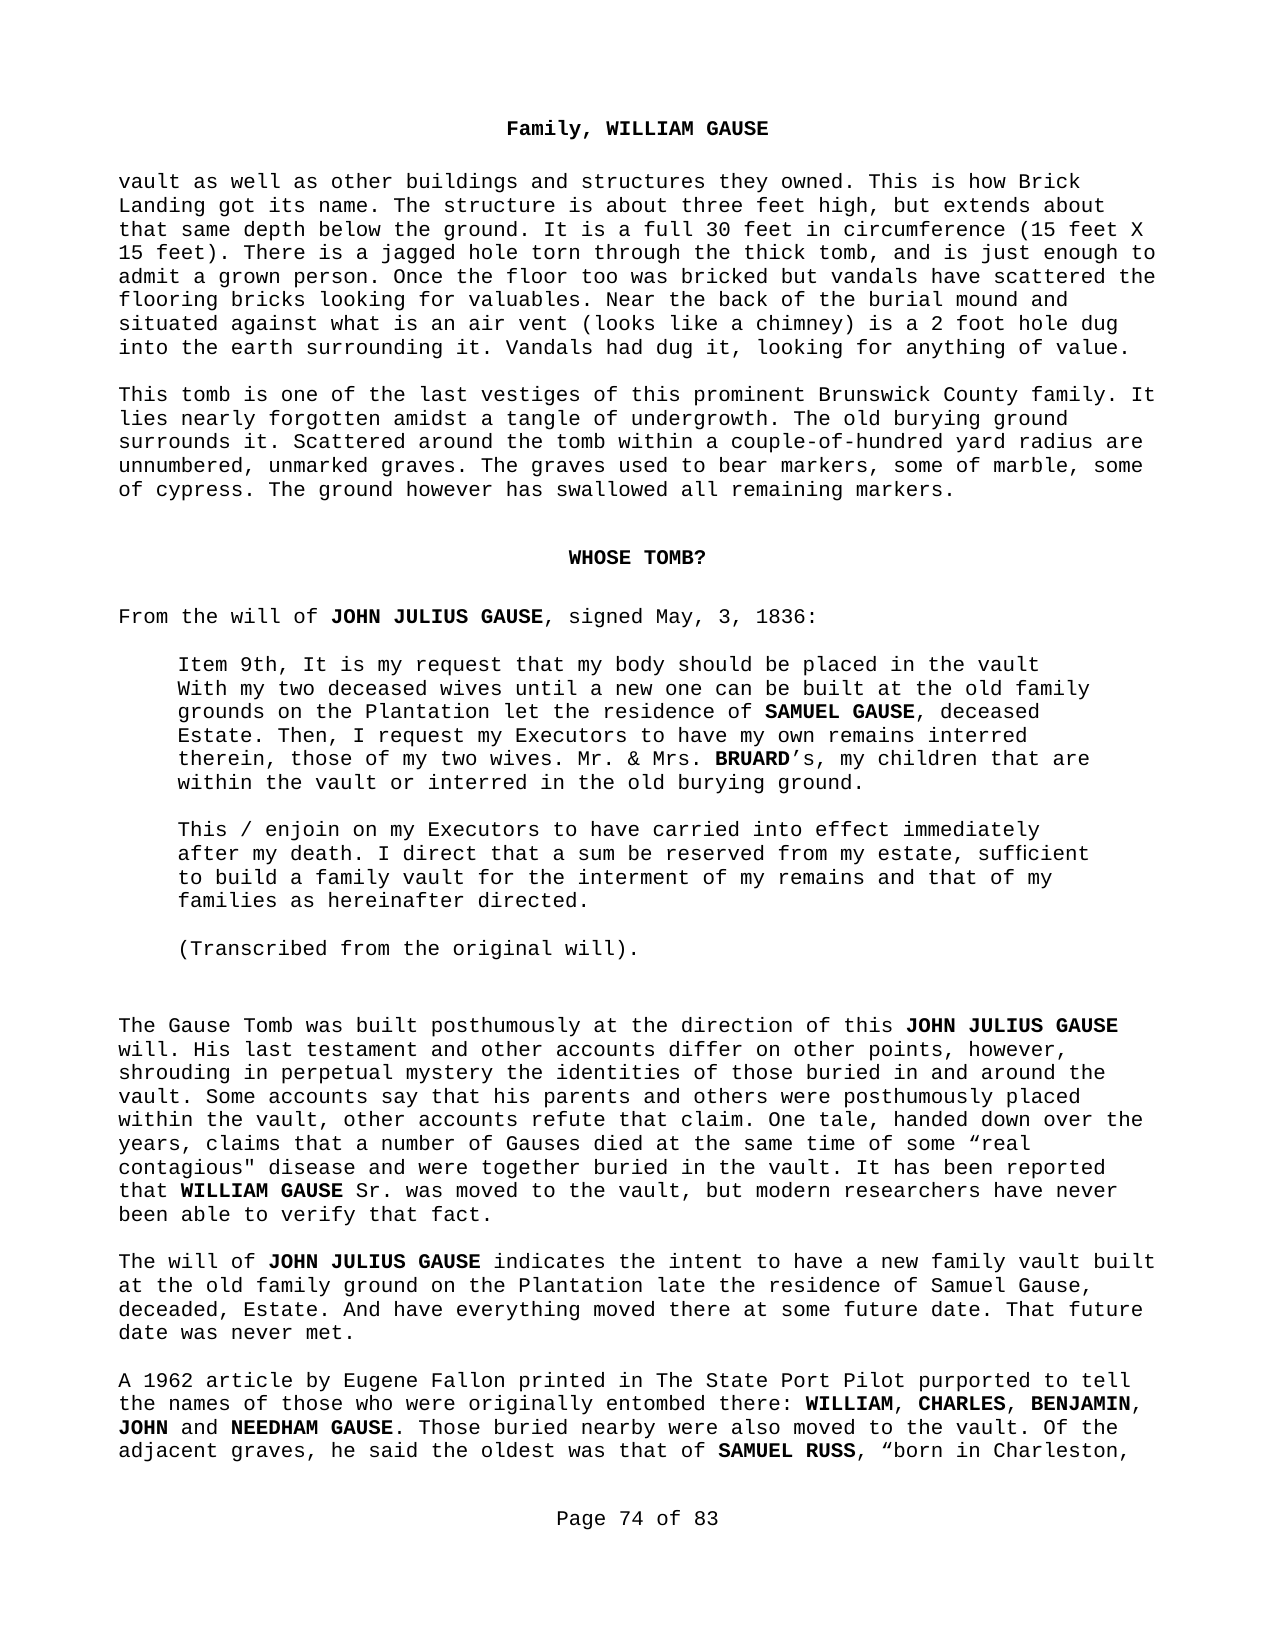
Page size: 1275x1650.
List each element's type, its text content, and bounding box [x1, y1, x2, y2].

text The will of John Julius Gause indicates the intent to have a new family vault built at the old family ground on the Plantation late the residence of Samuel Gause, deceaded, Estate. And have everything moved there at some future date. That future date was never met. [118, 1251, 1157, 1346]
text This tomb is one of the last vestiges of this prominent Brunswick County family. It lies nearly forgotten amidst a tangle of undergrowth. The old burying ground surrounds it. Scattered around the tomb within a couple-of-hundred yard radius are unnumbered, unmarked graves. The graves used to bear markers, some of marble, some of cypress. The ground however has swallowed all remaining markers. [118, 384, 1157, 502]
text (Transcribed from the original will). [177, 938, 1098, 961]
subtitle WHOSE TOMB? [118, 547, 1157, 570]
text The Gause Tomb was built posthumously at the direction of this John Julius Gause will. His last testament and other accounts differ on other points, however, shrouding in perpetual mystery the identities of those buried in and around the vault. Some accounts say that his parents and others were posthumously placed within the vault, other accounts refute that claim. One tale, handed down over the years, claims that a number of Gauses died at the same time of some “real contagious" disease and were together buried in the vault. It has been reported that William Gause Sr. was moved to the vault, but modern researchers have never been able to verify that fact. [118, 1015, 1157, 1228]
text A 1962 article by Eugene Fallon printed in The State Port Pilot purported to tell the names of those who were originally entombed there: William, Charles, Benjamin, John and Needham Gause. Those buried nearby were also moved to the vault. Of the adjacent graves, he said the oldest was that of Samuel Russ, “born in Charleston, [118, 1369, 1157, 1464]
text From the will of John Julius Gause, signed May, 3, 1836: [118, 607, 1157, 630]
text This / enjoin on my Executors to have carried into effect immediately after my death. I direct that a sum be reserved from my estate, sufﬁcient to build a family vault for the interment of my remains and that of my families as hereinafter directed. [177, 819, 1098, 914]
text vault as well as other buildings and structures they owned. This is how Brick Landing got its name. The structure is about three feet high, but extends about that same depth below the ground. It is a full 30 feet in circumference (15 feet X 15 feet). There is a jagged hole torn through the thick tomb, and is just enough to admit a grown person. Once the floor too was bricked but vandals have scattered the flooring bricks looking for valuables. Near the back of the burial mound and situated against what is an air vent (looks like a chimney) is a 2 foot hole dug into the earth surrounding it. Vandals had dug it, looking for anything of value. [118, 171, 1157, 360]
text Item 9th, It is my request that my body should be placed in the vault With my two deceased wives until a new one can be built at the old family grounds on the Plantation let the residence of Samuel Gause, deceased Estate. Then, I request my Executors to have my own remains interred therein, those of my two wives. Mr. & Mrs. Bruard’s, my children that are within the vault or interred in the old burying ground. [177, 654, 1098, 796]
